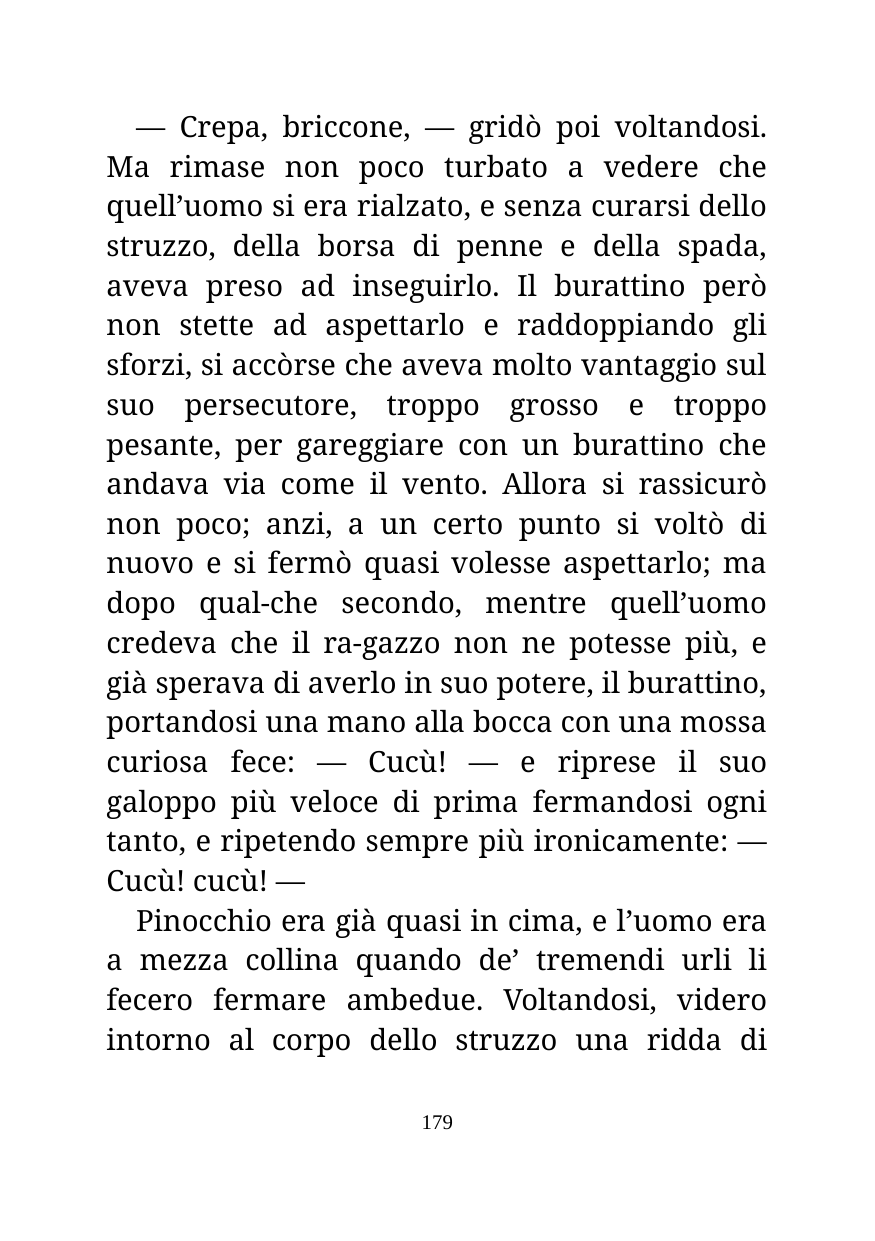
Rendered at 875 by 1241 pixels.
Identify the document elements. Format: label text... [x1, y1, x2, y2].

text — Crepa, briccone, — gridò poi voltandosi. Ma rimase non poco turbato a vedere che quell’uomo si era rialzato, e senza curarsi dello struzzo, della borsa di penne e della spada, aveva preso ad inseguirlo. Il burattino però non stette ad aspettarlo e raddoppiando gli sforzi, si accòrse che aveva molto vantaggio sul suo persecutore, troppo grosso e troppo pesante, per gareggiare con un burattino che andava via come il vento. Allora si rassicurò non poco; anzi, a un certo punto si voltò di nuovo e si fermò quasi volesse aspettarlo; ma dopo qual-che secondo, mentre quell’uomo credeva che il ra-gazzo non ne potesse più, e già sperava di averlo in suo potere, il burattino, portandosi una mano alla bocca con una mossa curiosa fece: — Cucù! — e riprese il suo galoppo più veloce di prima fermandosi ogni tanto, e ripetendo sempre più ironicamente: — Cucù! cucù! — [106, 106, 768, 900]
text Pinocchio era già quasi in cima, e l’uomo era a mezza collina quando de’ tremendi urli li fecero fermare ambedue. Voltandosi, videro intorno al corpo dello struzzo una ridda di [106, 900, 768, 1059]
